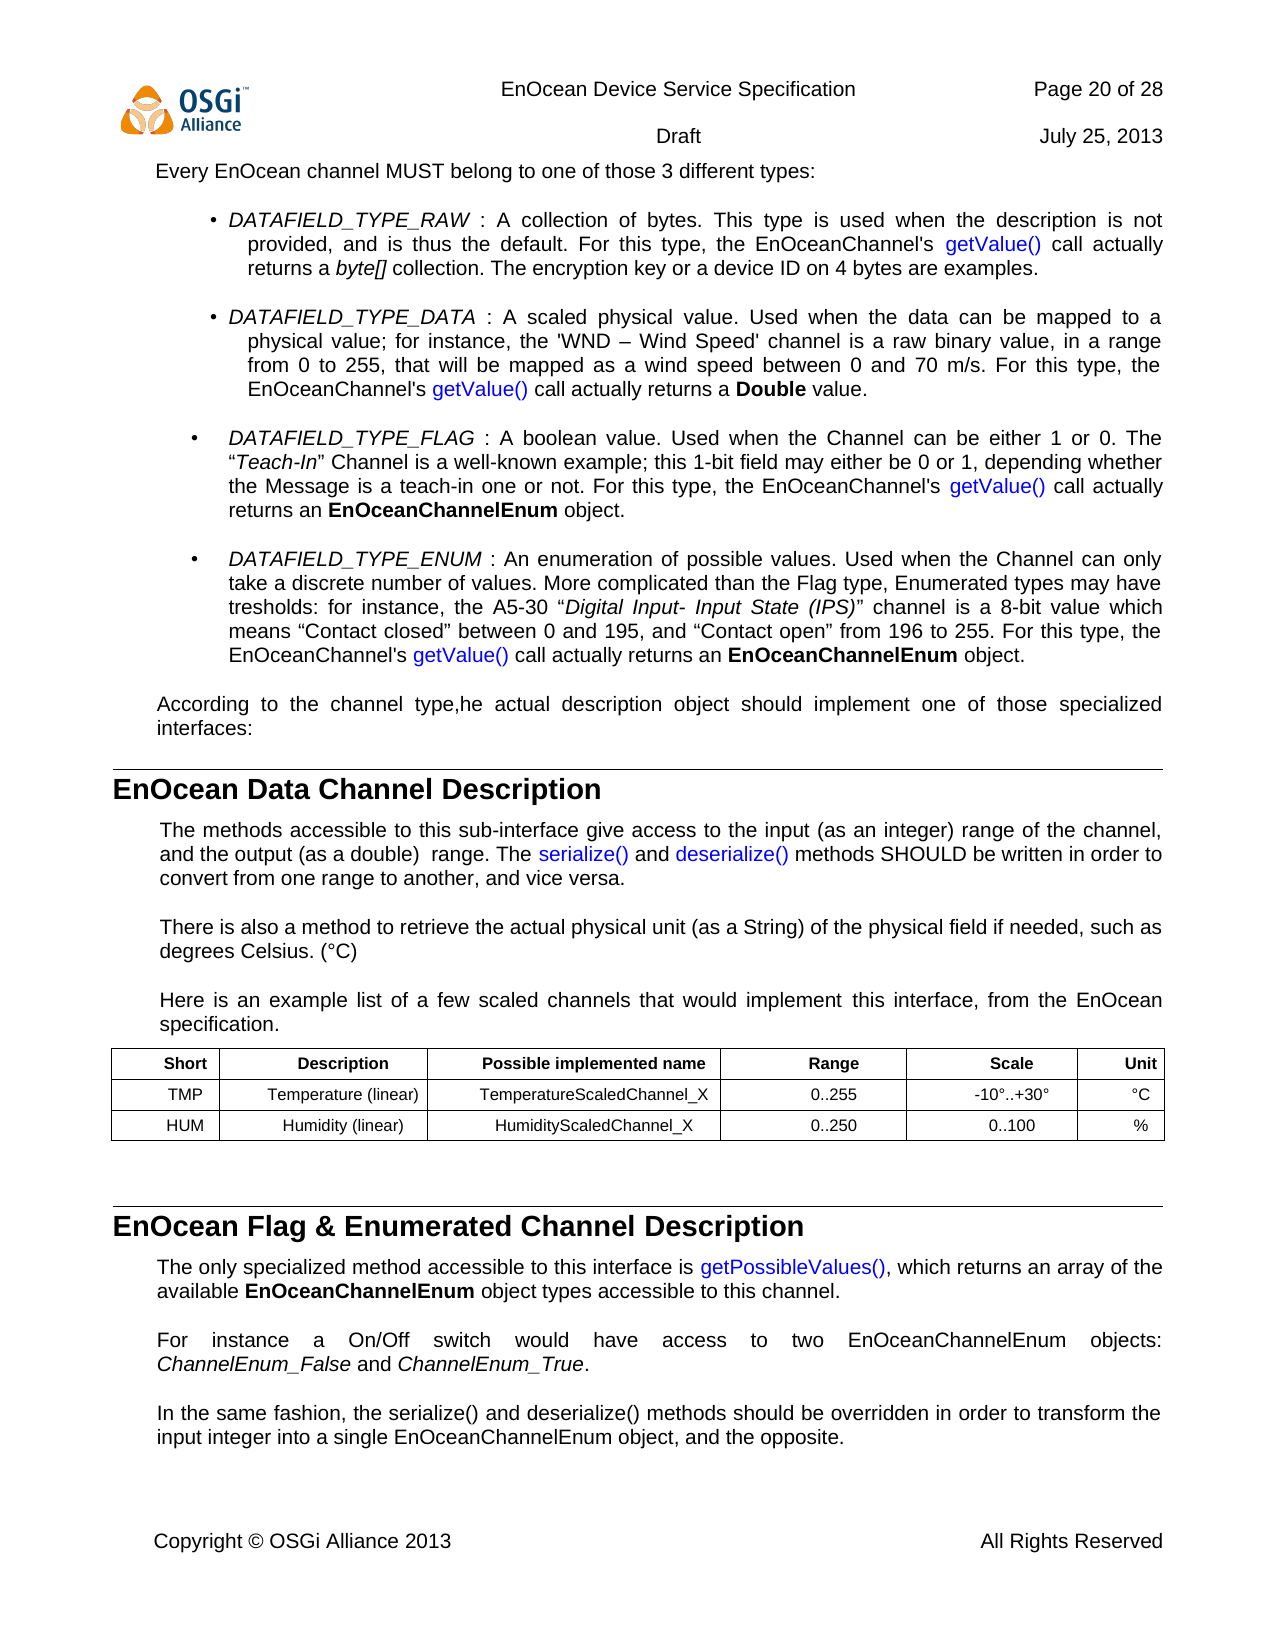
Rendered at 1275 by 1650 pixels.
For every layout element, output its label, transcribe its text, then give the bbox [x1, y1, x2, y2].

table_cell 0..100 [907, 1111, 1077, 1140]
table_cell TemperatureScaledChannel_X [428, 1080, 720, 1109]
table_cell % [1078, 1111, 1164, 1140]
table_cell -10°..+30° [907, 1080, 1077, 1109]
table_header Description [220, 1049, 427, 1079]
table_header Unit [1078, 1049, 1164, 1079]
text The methods accessible to this sub-interface give access to the input (as an integer) range of the channel, and the output (as a double) range. The serialize() and deserialize() methods SHOULD be written in order to convert from one range to another, and vice versa. [159, 818, 1163, 890]
list DATAFIELD_TYPE_RAW : A collection of bytes. This type is used when the description is not provided, and is thus the default. For this type, the EnOceanChannel's getValue() call actually returns a byte[] collection. The encryption key or a device ID on 4 bytes are examples. [210, 208, 1163, 280]
table_cell °C [1078, 1080, 1164, 1109]
list In the same fashion, the serialize() and deserialize() methods should be overridden in order to transform the input integer into a single EnOceanChannelEnum object, and the opposite. [157, 1401, 1163, 1449]
list DATAFIELD_TYPE_FLAG : A boolean value. Used when the Channel can be either 1 or 0. The “Teach-In” Channel is a well-known example; this 1-bit field may either be 0 or 1, depending whether the Message is a teach-in one or not. For this type, the EnOceanChannel's getValue() call actually returns an EnOceanChannelEnum object. [191, 426, 1163, 522]
picture [113, 78, 257, 142]
text Every EnOcean channel MUST belong to one of those 3 different types: [155, 159, 1163, 183]
subtitle EnOcean Flag & Enumerated Channel Description [112, 1207, 1163, 1243]
table_cell HumidityScaledChannel_X [428, 1111, 720, 1140]
text There is also a method to retrieve the actual physical unit (as a String) of the physical field if needed, such as degrees Celsius. (°C) [159, 915, 1163, 963]
table_header Scale [907, 1049, 1077, 1079]
table_header Possible implemented name [428, 1049, 720, 1079]
table_cell 0..250 [721, 1111, 906, 1140]
list DATAFIELD_TYPE_ENUM : An enumeration of possible values. Used when the Channel can only take a discrete number of values. More complicated than the Flag type, Enumerated types may have tresholds: for instance, the A5-30 “Digital Input- Input State (IPS)” channel is a 8-bit value which means “Contact closed” between 0 and 195, and “Contact open” from 196 to 255. For this type, the EnOceanChannel's getValue() call actually returns an EnOceanChannelEnum object. [191, 547, 1163, 667]
table_header Short [112, 1049, 219, 1079]
text For instance a On/Off switch would have access to two EnOceanChannelEnum objects: ChannelEnum_False and ChannelEnum_True. [157, 1328, 1163, 1376]
table_cell HUM [112, 1111, 219, 1140]
text The only specialized method accessible to this interface is getPossibleValues(), which returns an array of the available EnOceanChannelEnum object types accessible to this channel. [157, 1255, 1163, 1303]
table_cell TMP [112, 1080, 219, 1109]
list DATAFIELD_TYPE_DATA : A scaled physical value. Used when the data can be mapped to a physical value; for instance, the 'WND – Wind Speed' channel is a raw binary value, in a range from 0 to 255, that will be mapped as a wind speed between 0 and 70 m/s. For this type, the EnOceanChannel's getValue() call actually returns a Double value. [210, 305, 1163, 401]
table_header Range [721, 1049, 906, 1079]
text According to the channel type,he actual description object should implement one of those specialized interfaces: [157, 692, 1163, 739]
table_cell 0..255 [721, 1080, 906, 1109]
table_cell Temperature (linear) [220, 1080, 427, 1109]
text Here is an example list of a few scaled channels that would implement this interface, from the EnOcean specification. [159, 988, 1163, 1036]
table_cell Humidity (linear) [220, 1111, 427, 1140]
subtitle EnOcean Data Channel Description [112, 770, 1163, 805]
